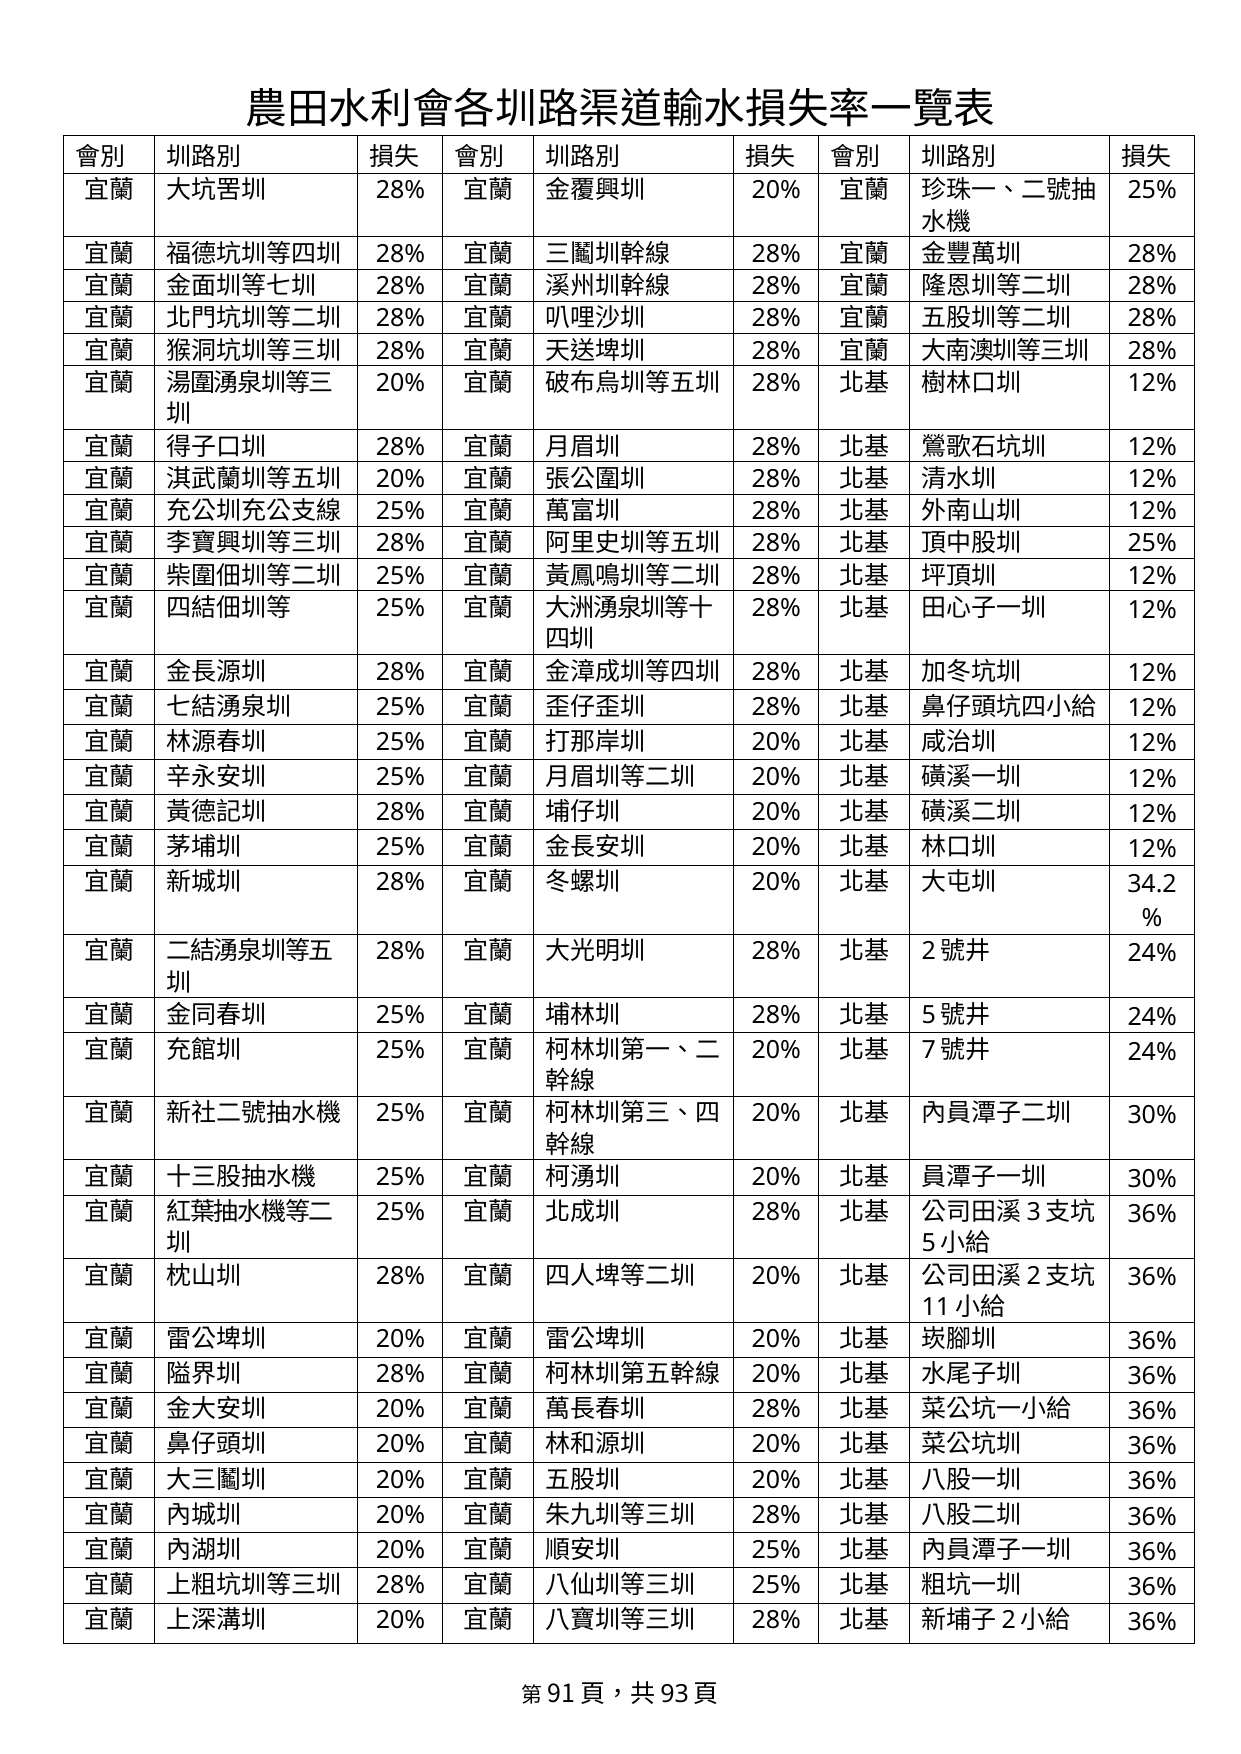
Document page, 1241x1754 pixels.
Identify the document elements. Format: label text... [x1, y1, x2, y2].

table_cell 25% [358, 690, 442, 724]
table_cell 28% [358, 1358, 442, 1392]
table_cell 宜蘭 [819, 174, 909, 236]
table_cell 20% [358, 1463, 442, 1497]
table_cell 30% [1110, 1097, 1194, 1159]
table_cell 北基 [819, 527, 909, 558]
table_cell 20% [358, 1604, 442, 1642]
table_cell 四人埤等二圳 [534, 1259, 733, 1322]
table_cell 宜蘭 [443, 1428, 533, 1462]
table_cell 珍珠一、二號抽水機 [910, 174, 1109, 236]
table_header 損失 [1110, 136, 1194, 173]
table_cell 12% [1110, 462, 1194, 493]
table_cell 28% [734, 655, 818, 689]
table_cell 宜蘭 [64, 1533, 154, 1567]
table_cell 28% [734, 270, 818, 301]
table_cell 宜蘭 [443, 1463, 533, 1497]
table_cell 36% [1110, 1323, 1194, 1357]
table_cell 宜蘭 [443, 830, 533, 864]
table_cell 北基 [819, 1259, 909, 1322]
table_cell 菜公坑一小給 [910, 1393, 1109, 1427]
table_cell 頂中股圳 [910, 527, 1109, 558]
table_cell 28% [358, 655, 442, 689]
table_cell 金同春圳 [155, 998, 357, 1032]
table_cell 張公圍圳 [534, 462, 733, 493]
table_cell 28% [734, 334, 818, 365]
table_cell 柴圍佃圳等二圳 [155, 559, 357, 590]
table_cell 北基 [819, 655, 909, 689]
table_cell 月眉圳等二圳 [534, 760, 733, 794]
table_cell 隆恩圳等二圳 [910, 270, 1109, 301]
table_cell 宜蘭 [64, 1393, 154, 1427]
table_cell 內員潭子一圳 [910, 1533, 1109, 1567]
table_cell 36% [1110, 1568, 1194, 1602]
table_cell 36% [1110, 1393, 1194, 1427]
table_cell 20% [358, 462, 442, 493]
table_cell 宜蘭 [819, 302, 909, 333]
table_cell 宜蘭 [64, 366, 154, 429]
table_cell 田心子一圳 [910, 591, 1109, 654]
table_cell 金大安圳 [155, 1393, 357, 1427]
table_cell 坪頂圳 [910, 559, 1109, 590]
table_cell 北基 [819, 559, 909, 590]
table_cell 埔仔圳 [534, 795, 733, 829]
table_cell 28% [734, 1393, 818, 1427]
table_cell 新社二號抽水機 [155, 1097, 357, 1159]
table_cell 宜蘭 [64, 1568, 154, 1602]
table_cell 28% [734, 495, 818, 526]
table_cell 宜蘭 [443, 1358, 533, 1392]
table_cell 天送埤圳 [534, 334, 733, 365]
table_cell 大南澳圳等三圳 [910, 334, 1109, 365]
table_cell 12% [1110, 591, 1194, 654]
table_cell 28% [358, 795, 442, 829]
table_cell 20% [734, 174, 818, 236]
table_cell 宜蘭 [64, 302, 154, 333]
table_cell 鶯歌石坑圳 [910, 430, 1109, 461]
table_cell 36% [1110, 1259, 1194, 1322]
table_cell 北基 [819, 760, 909, 794]
table_cell 20% [734, 1160, 818, 1194]
table_cell 宜蘭 [443, 1323, 533, 1357]
table_cell 25% [358, 1097, 442, 1159]
table_cell 28% [734, 302, 818, 333]
table_cell 28% [734, 237, 818, 268]
table_cell 破布烏圳等五圳 [534, 366, 733, 429]
table_cell 宜蘭 [443, 237, 533, 268]
table_cell 打那岸圳 [534, 725, 733, 759]
table_cell 20% [358, 366, 442, 429]
table_cell 28% [734, 591, 818, 654]
table_cell 25% [358, 559, 442, 590]
table_cell 萬富圳 [534, 495, 733, 526]
table_cell 25% [358, 591, 442, 654]
table_cell 25% [1110, 174, 1194, 236]
table_cell 12% [1110, 830, 1194, 864]
table_cell 宜蘭 [443, 334, 533, 365]
table_cell 宜蘭 [64, 1097, 154, 1159]
table_cell 28% [358, 334, 442, 365]
table_cell 宜蘭 [443, 998, 533, 1032]
table_cell 宜蘭 [64, 830, 154, 864]
table_cell 五股圳等二圳 [910, 302, 1109, 333]
table_cell 12% [1110, 655, 1194, 689]
table_cell 七結湧泉圳 [155, 690, 357, 724]
table_cell 充公圳充公支線 [155, 495, 357, 526]
table_cell 新城圳 [155, 866, 357, 934]
table_cell 28% [1110, 334, 1194, 365]
table_header 損失 [734, 136, 818, 173]
table_cell 雷公埤圳 [534, 1323, 733, 1357]
table_cell 25% [358, 495, 442, 526]
table_cell 北基 [819, 366, 909, 429]
table_cell 28% [1110, 237, 1194, 268]
table_cell 20% [734, 1259, 818, 1322]
table_cell 宜蘭 [64, 866, 154, 934]
table_cell 金長安圳 [534, 830, 733, 864]
table_cell 上粗坑圳等三圳 [155, 1568, 357, 1602]
table_cell 柯林圳第三、四幹線 [534, 1097, 733, 1159]
table_cell 20% [734, 1463, 818, 1497]
table_cell 20% [734, 725, 818, 759]
table_cell 宜蘭 [443, 1533, 533, 1567]
table_cell 25% [358, 830, 442, 864]
table_header 損失 [358, 136, 442, 173]
table_cell 崁腳圳 [910, 1323, 1109, 1357]
table_cell 28% [734, 935, 818, 997]
table_cell 林口圳 [910, 830, 1109, 864]
table_cell 埔林圳 [534, 998, 733, 1032]
table_cell 20% [734, 1033, 818, 1096]
table_cell 北基 [819, 1428, 909, 1462]
table_cell 28% [734, 1196, 818, 1258]
table_cell 八寶圳等三圳 [534, 1604, 733, 1642]
table_cell 磺溪二圳 [910, 795, 1109, 829]
table_cell 順安圳 [534, 1533, 733, 1567]
table_cell 宜蘭 [64, 462, 154, 493]
table_cell 7號井 [910, 1033, 1109, 1096]
table_cell 二結湧泉圳等五圳 [155, 935, 357, 997]
table_cell 公司田溪3支坑5小給 [910, 1196, 1109, 1258]
table_cell 宜蘭 [443, 1604, 533, 1642]
table_cell 大坑罟圳 [155, 174, 357, 236]
table_cell 內城圳 [155, 1498, 357, 1532]
table_cell 北基 [819, 725, 909, 759]
table_cell 宜蘭 [64, 998, 154, 1032]
table_cell 咸治圳 [910, 725, 1109, 759]
table_cell 黃德記圳 [155, 795, 357, 829]
table_cell 內湖圳 [155, 1533, 357, 1567]
table_cell 充館圳 [155, 1033, 357, 1096]
table_cell 北基 [819, 1393, 909, 1427]
table_cell 柯湧圳 [534, 1160, 733, 1194]
table_cell 員潭子一圳 [910, 1160, 1109, 1194]
table_cell 宜蘭 [443, 795, 533, 829]
table_cell 北基 [819, 430, 909, 461]
table_cell 北基 [819, 1498, 909, 1532]
table_cell 宜蘭 [64, 334, 154, 365]
table_cell 冬螺圳 [534, 866, 733, 934]
table_cell 36% [1110, 1533, 1194, 1567]
table_cell 金覆興圳 [534, 174, 733, 236]
table_cell 20% [734, 795, 818, 829]
table_cell 36% [1110, 1428, 1194, 1462]
table_cell 金漳成圳等四圳 [534, 655, 733, 689]
table_cell 上深溝圳 [155, 1604, 357, 1642]
table_cell 28% [734, 690, 818, 724]
table_cell 12% [1110, 760, 1194, 794]
table_cell 宜蘭 [64, 935, 154, 997]
table_cell 金面圳等七圳 [155, 270, 357, 301]
table_cell 宜蘭 [443, 302, 533, 333]
table_cell 北基 [819, 935, 909, 997]
table_cell 朱九圳等三圳 [534, 1498, 733, 1532]
table_cell 宜蘭 [443, 935, 533, 997]
table_cell 北基 [819, 1323, 909, 1357]
table_cell 歪仔歪圳 [534, 690, 733, 724]
table_cell 北基 [819, 998, 909, 1032]
table_cell 28% [734, 1604, 818, 1642]
table_cell 宜蘭 [64, 795, 154, 829]
table_cell 北基 [819, 1463, 909, 1497]
table_cell 28% [734, 462, 818, 493]
table_cell 宜蘭 [443, 1568, 533, 1602]
table_cell 北基 [819, 690, 909, 724]
table_cell 20% [734, 830, 818, 864]
table_cell 公司田溪2支坑11小給 [910, 1259, 1109, 1322]
table_cell 北基 [819, 1568, 909, 1602]
table_cell 辛永安圳 [155, 760, 357, 794]
table_cell 宜蘭 [443, 1160, 533, 1194]
table_cell 12% [1110, 725, 1194, 759]
table_cell 宜蘭 [64, 1196, 154, 1258]
text 農田水利會各圳路渠道輸水損失率一覽表 [75, 75, 1165, 135]
table_cell 宜蘭 [443, 174, 533, 236]
table_cell 北基 [819, 1033, 909, 1096]
table_cell 內員潭子二圳 [910, 1097, 1109, 1159]
table_cell 宜蘭 [64, 527, 154, 558]
table_cell 十三股抽水機 [155, 1160, 357, 1194]
table_cell 宜蘭 [443, 430, 533, 461]
table_cell 宜蘭 [443, 1033, 533, 1096]
table_cell 粗坑一圳 [910, 1568, 1109, 1602]
table_cell 34.2% [1110, 866, 1194, 934]
table_cell 月眉圳 [534, 430, 733, 461]
table_cell 宜蘭 [443, 366, 533, 429]
table_cell 28% [358, 270, 442, 301]
table_cell 12% [1110, 690, 1194, 724]
table_cell 北基 [819, 1358, 909, 1392]
table_cell 36% [1110, 1463, 1194, 1497]
table_cell 鼻仔頭圳 [155, 1428, 357, 1462]
table_cell 北基 [819, 1097, 909, 1159]
table_cell 宜蘭 [64, 1259, 154, 1322]
table_cell 宜蘭 [443, 760, 533, 794]
table_cell 28% [1110, 302, 1194, 333]
table_cell 25% [358, 1196, 442, 1258]
table_cell 宜蘭 [64, 174, 154, 236]
table_cell 加冬坑圳 [910, 655, 1109, 689]
table_cell 宜蘭 [64, 655, 154, 689]
table_cell 宜蘭 [819, 334, 909, 365]
table_cell 宜蘭 [443, 270, 533, 301]
table_cell 25% [358, 1033, 442, 1096]
table_cell 李寶興圳等三圳 [155, 527, 357, 558]
table_cell 四結佃圳等 [155, 591, 357, 654]
table_cell 溪州圳幹線 [534, 270, 733, 301]
table_cell 28% [734, 1498, 818, 1532]
table_cell 林和源圳 [534, 1428, 733, 1462]
table_cell 20% [358, 1393, 442, 1427]
table_cell 25% [358, 998, 442, 1032]
table_cell 宜蘭 [443, 655, 533, 689]
table_cell 萬長春圳 [534, 1393, 733, 1427]
table_cell 宜蘭 [64, 237, 154, 268]
table_cell 12% [1110, 495, 1194, 526]
table_cell 12% [1110, 795, 1194, 829]
table_cell 紅葉抽水機等二圳 [155, 1196, 357, 1258]
table_cell 北基 [819, 1160, 909, 1194]
table_cell 北基 [819, 1604, 909, 1642]
table_cell 30% [1110, 1160, 1194, 1194]
table_cell 猴洞坑圳等三圳 [155, 334, 357, 365]
table_cell 阿里史圳等五圳 [534, 527, 733, 558]
table_cell 宜蘭 [64, 1160, 154, 1194]
table_cell 北基 [819, 462, 909, 493]
table_cell 宜蘭 [64, 1463, 154, 1497]
table_cell 20% [358, 1323, 442, 1357]
table_cell 新埔子2小給 [910, 1604, 1109, 1642]
table_cell 水尾子圳 [910, 1358, 1109, 1392]
table_cell 12% [1110, 430, 1194, 461]
table_cell 宜蘭 [819, 237, 909, 268]
table_cell 25% [1110, 527, 1194, 558]
table_cell 20% [358, 1533, 442, 1567]
table_cell 28% [358, 302, 442, 333]
table_cell 25% [358, 1160, 442, 1194]
table_header 會別 [443, 136, 533, 173]
table_cell 28% [358, 527, 442, 558]
table_cell 宜蘭 [443, 559, 533, 590]
table_cell 25% [358, 760, 442, 794]
table_cell 24% [1110, 998, 1194, 1032]
table_cell 北基 [819, 495, 909, 526]
table_cell 宜蘭 [64, 430, 154, 461]
table_cell 宜蘭 [443, 690, 533, 724]
table_cell 大屯圳 [910, 866, 1109, 934]
table_header 會別 [64, 136, 154, 173]
table_cell 大光明圳 [534, 935, 733, 997]
table_cell 北基 [819, 795, 909, 829]
table_cell 20% [734, 1428, 818, 1462]
table_cell 樹林口圳 [910, 366, 1109, 429]
table_cell 28% [734, 559, 818, 590]
table_cell 28% [358, 1259, 442, 1322]
table_cell 北基 [819, 1533, 909, 1567]
table_cell 北基 [819, 1196, 909, 1258]
table_cell 28% [358, 174, 442, 236]
table_cell 28% [1110, 270, 1194, 301]
table_cell 鼻仔頭坑四小給 [910, 690, 1109, 724]
table_cell 宜蘭 [64, 690, 154, 724]
table_cell 黃鳳鳴圳等二圳 [534, 559, 733, 590]
table_cell 得子口圳 [155, 430, 357, 461]
table_cell 宜蘭 [64, 1428, 154, 1462]
table_cell 2號井 [910, 935, 1109, 997]
table_header 圳路別 [534, 136, 733, 173]
table_cell 20% [734, 866, 818, 934]
table_cell 宜蘭 [64, 1323, 154, 1357]
table_cell 20% [734, 760, 818, 794]
table_cell 宜蘭 [443, 1196, 533, 1258]
table_cell 叭哩沙圳 [534, 302, 733, 333]
table_cell 25% [358, 725, 442, 759]
table_cell 宜蘭 [64, 495, 154, 526]
table_cell 宜蘭 [64, 559, 154, 590]
table_cell 宜蘭 [64, 760, 154, 794]
table_cell 宜蘭 [443, 462, 533, 493]
table_header 會別 [819, 136, 909, 173]
table_cell 12% [1110, 559, 1194, 590]
table_cell 28% [734, 527, 818, 558]
table_cell 北基 [819, 830, 909, 864]
table_cell 25% [734, 1533, 818, 1567]
table_cell 20% [734, 1097, 818, 1159]
table_cell 三鬮圳幹線 [534, 237, 733, 268]
table_cell 大洲湧泉圳等十四圳 [534, 591, 733, 654]
table_cell 宜蘭 [64, 1033, 154, 1096]
table_cell 林源春圳 [155, 725, 357, 759]
table_cell 宜蘭 [443, 1097, 533, 1159]
table_cell 八仙圳等三圳 [534, 1568, 733, 1602]
table_header 圳路別 [155, 136, 357, 173]
table_cell 24% [1110, 1033, 1194, 1096]
table_cell 磺溪一圳 [910, 760, 1109, 794]
table_cell 5號井 [910, 998, 1109, 1032]
table_cell 北成圳 [534, 1196, 733, 1258]
table_cell 大三鬮圳 [155, 1463, 357, 1497]
table_cell 宜蘭 [443, 527, 533, 558]
table_cell 清水圳 [910, 462, 1109, 493]
table_cell 12% [1110, 366, 1194, 429]
table_cell 宜蘭 [64, 1498, 154, 1532]
table_cell 28% [358, 866, 442, 934]
table_cell 金豐萬圳 [910, 237, 1109, 268]
table_cell 20% [358, 1498, 442, 1532]
table_cell 28% [358, 935, 442, 997]
table_cell 28% [734, 998, 818, 1032]
table_cell 20% [358, 1428, 442, 1462]
table_cell 北基 [819, 591, 909, 654]
table_cell 宜蘭 [443, 1259, 533, 1322]
table_cell 宜蘭 [819, 270, 909, 301]
table_cell 茅埔圳 [155, 830, 357, 864]
table_cell 宜蘭 [443, 1498, 533, 1532]
table_cell 24% [1110, 935, 1194, 997]
table_cell 28% [734, 366, 818, 429]
table_cell 柯林圳第五幹線 [534, 1358, 733, 1392]
table_cell 福德坑圳等四圳 [155, 237, 357, 268]
table_cell 宜蘭 [443, 591, 533, 654]
table_cell 28% [358, 430, 442, 461]
table_cell 36% [1110, 1196, 1194, 1258]
table_cell 宜蘭 [64, 270, 154, 301]
table_cell 28% [734, 430, 818, 461]
table_cell 淇武蘭圳等五圳 [155, 462, 357, 493]
table_cell 菜公坑圳 [910, 1428, 1109, 1462]
table_cell 宜蘭 [443, 725, 533, 759]
table_cell 宜蘭 [443, 495, 533, 526]
table_cell 宜蘭 [64, 1358, 154, 1392]
table_cell 宜蘭 [64, 725, 154, 759]
table_cell 宜蘭 [443, 1393, 533, 1427]
table_cell 湯圍湧泉圳等三圳 [155, 366, 357, 429]
table_cell 宜蘭 [443, 866, 533, 934]
table_cell 36% [1110, 1604, 1194, 1642]
table_cell 外南山圳 [910, 495, 1109, 526]
table_cell 宜蘭 [64, 591, 154, 654]
table_cell 宜蘭 [64, 1604, 154, 1642]
table_cell 八股一圳 [910, 1463, 1109, 1497]
table_cell 隘界圳 [155, 1358, 357, 1392]
table_cell 20% [734, 1358, 818, 1392]
table_cell 28% [358, 1568, 442, 1602]
table_cell 北基 [819, 866, 909, 934]
table_cell 五股圳 [534, 1463, 733, 1497]
table_cell 20% [734, 1323, 818, 1357]
table_cell 金長源圳 [155, 655, 357, 689]
table_cell 八股二圳 [910, 1498, 1109, 1532]
table_cell 36% [1110, 1498, 1194, 1532]
table_cell 北門坑圳等二圳 [155, 302, 357, 333]
table_cell 柯林圳第一、二幹線 [534, 1033, 733, 1096]
table_cell 雷公埤圳 [155, 1323, 357, 1357]
table_cell 36% [1110, 1358, 1194, 1392]
table_cell 枕山圳 [155, 1259, 357, 1322]
table_header 圳路別 [910, 136, 1109, 173]
table_cell 28% [358, 237, 442, 268]
table_cell 25% [734, 1568, 818, 1602]
